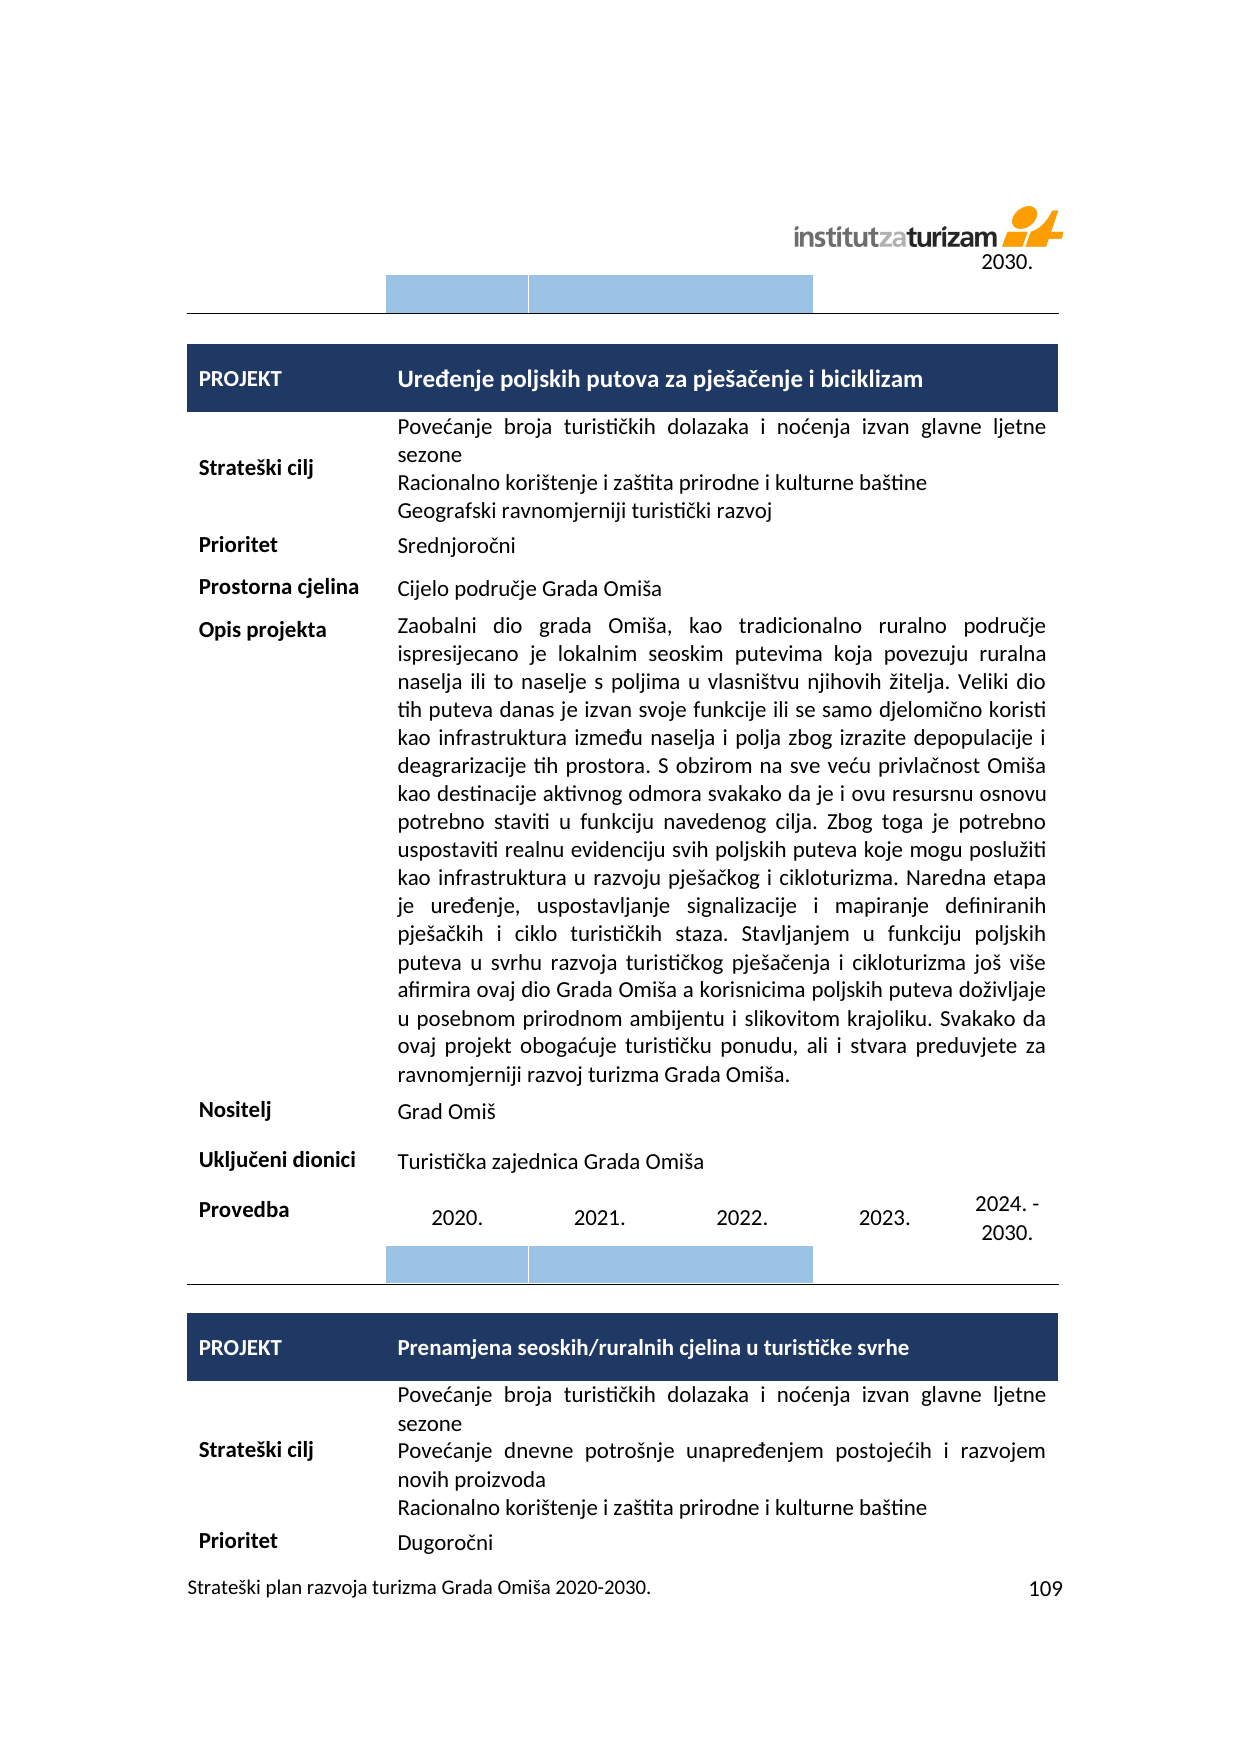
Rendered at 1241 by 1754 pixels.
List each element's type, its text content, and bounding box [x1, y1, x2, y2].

table_cell Grad Omiš [386, 1090, 1058, 1132]
table_cell [386, 247, 528, 275]
table_header Prenamjena seoskih/ruralnih cjelina u turističke svrhe [386, 1313, 1058, 1381]
table_cell [187, 275, 386, 313]
table_header Uređenje poljskih putova za pješačenje i biciklizam [386, 344, 1058, 412]
table_cell 2023. [814, 1190, 956, 1246]
table_cell [529, 275, 671, 313]
table_cell [386, 1246, 528, 1283]
table_cell [529, 247, 671, 275]
table_cell [956, 1246, 1058, 1283]
table_cell 2022. [671, 1190, 813, 1246]
table_cell [671, 1246, 813, 1283]
table_cell [386, 275, 528, 313]
table_cell [671, 247, 813, 275]
table_cell [529, 1246, 671, 1283]
table_cell [956, 275, 1058, 313]
table_cell - 2030. [956, 247, 1058, 275]
table_cell Prioritet [187, 1521, 386, 1563]
table_cell [187, 247, 386, 275]
table_cell Provedba [187, 1190, 386, 1246]
table_cell [814, 1246, 956, 1283]
table_header PROJEKT [187, 344, 386, 412]
table_cell Srednjoročni [386, 525, 1058, 567]
table_cell Prioritet [187, 525, 386, 567]
table_cell Dugoročni [386, 1521, 1058, 1563]
table_cell 2024. - 2030. [956, 1190, 1058, 1246]
table_cell Turistička zajednica Grada Omiša [386, 1132, 1058, 1189]
table_cell Opis projekta [187, 609, 386, 1090]
table_cell 2020. [386, 1190, 528, 1246]
table_header PROJEKT [187, 1313, 386, 1381]
table_cell Povećanje broja turističkih dolazaka i noćenja izvan glavne ljetne sezone Racionalno korištenje i zaštita prirodne i kulturne baštine Geografski ravnomjerniji turistički razvoj [386, 413, 1058, 524]
table_cell Zaobalni dio grada Omiša, kao tradicionalno ruralno područje ispresijecano je lokalnim seoskim putevima koja povezuju ruralna naselja ili to naselje s poljima u vlasništvu njihovih žitelja. Veliki dio tih puteva danas je izvan svoje funkcije ili se samo djelomično koristi kao infrastruktura između naselja i polja zbog izrazite depopulacije i deagrarizacije tih prostora. S obzirom na sve veću privlačnost Omiša kao destinacije aktivnog odmora svakako da je i ovu resursnu osnovu potrebno staviti u funkciju navedenog cilja. Zbog toga je potrebno uspostaviti realnu evidenciju svih poljskih puteva koje mogu poslužiti kao infrastruktura u razvoju pješačkog i cikloturizma. Naredna etapa je uređenje, uspostavljanje signalizacije i mapiranje definiranih pješačkih i ciklo turističkih staza. Stavljanjem u funkciju poljskih puteva u svrhu razvoja turističkog pješačenja i cikloturizma još više afirmira ovaj dio Grada Omiša a korisnicima poljskih puteva doživljaje u posebnom prirodnom ambijentu i slikovitom krajoliku. Svakako da ovaj projekt obogaćuje turističku ponudu, ali i stvara preduvjete za ravnomjerniji razvoj turizma Grada Omiša. [386, 609, 1058, 1090]
table_cell Nositelj [187, 1090, 386, 1132]
table_cell Cijelo područje Grada Omiša [386, 567, 1058, 609]
table_cell [814, 247, 956, 275]
table_cell Uključeni dionici [187, 1132, 386, 1189]
table_cell Strateški cilj [187, 1381, 386, 1521]
table_cell 2021. [529, 1190, 671, 1246]
table_cell [187, 1246, 386, 1283]
table_cell Povećanje broja turističkih dolazaka i noćenja izvan glavne ljetne sezone Povećanje dnevne potrošnje unapređenjem postojećih i razvojem novih proizvoda Racionalno korištenje i zaštita prirodne i kulturne baštine [386, 1381, 1058, 1521]
table_cell [671, 275, 813, 313]
table_cell [814, 275, 956, 313]
table_cell Strateški cilj [187, 413, 386, 524]
table_cell Prostorna cjelina [187, 567, 386, 609]
